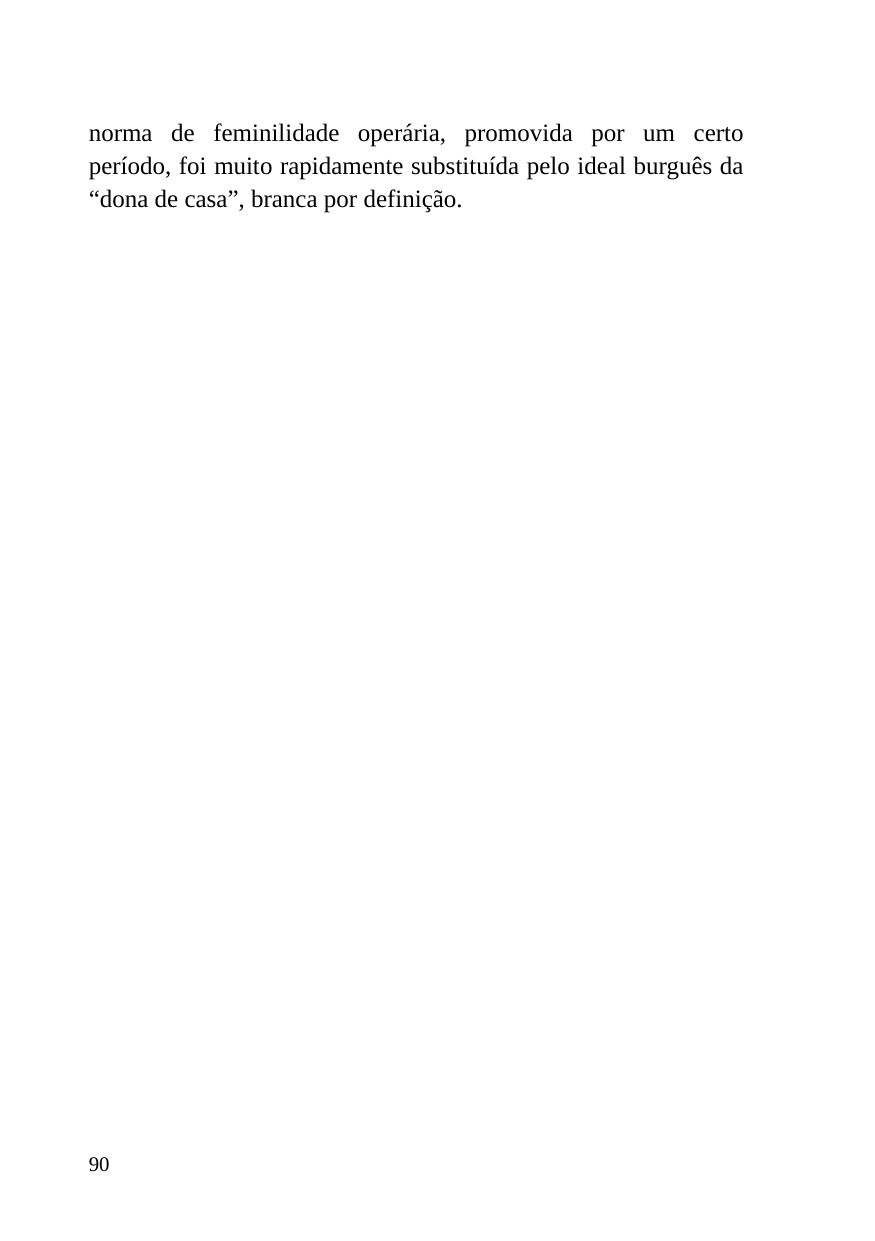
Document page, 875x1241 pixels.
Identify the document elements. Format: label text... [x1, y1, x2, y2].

text norma de feminilidade operária, promovida por um certo período, foi muito rapidamente substituída pelo ideal burguês da “dona de casa”, branca por definição. [88, 118, 744, 213]
